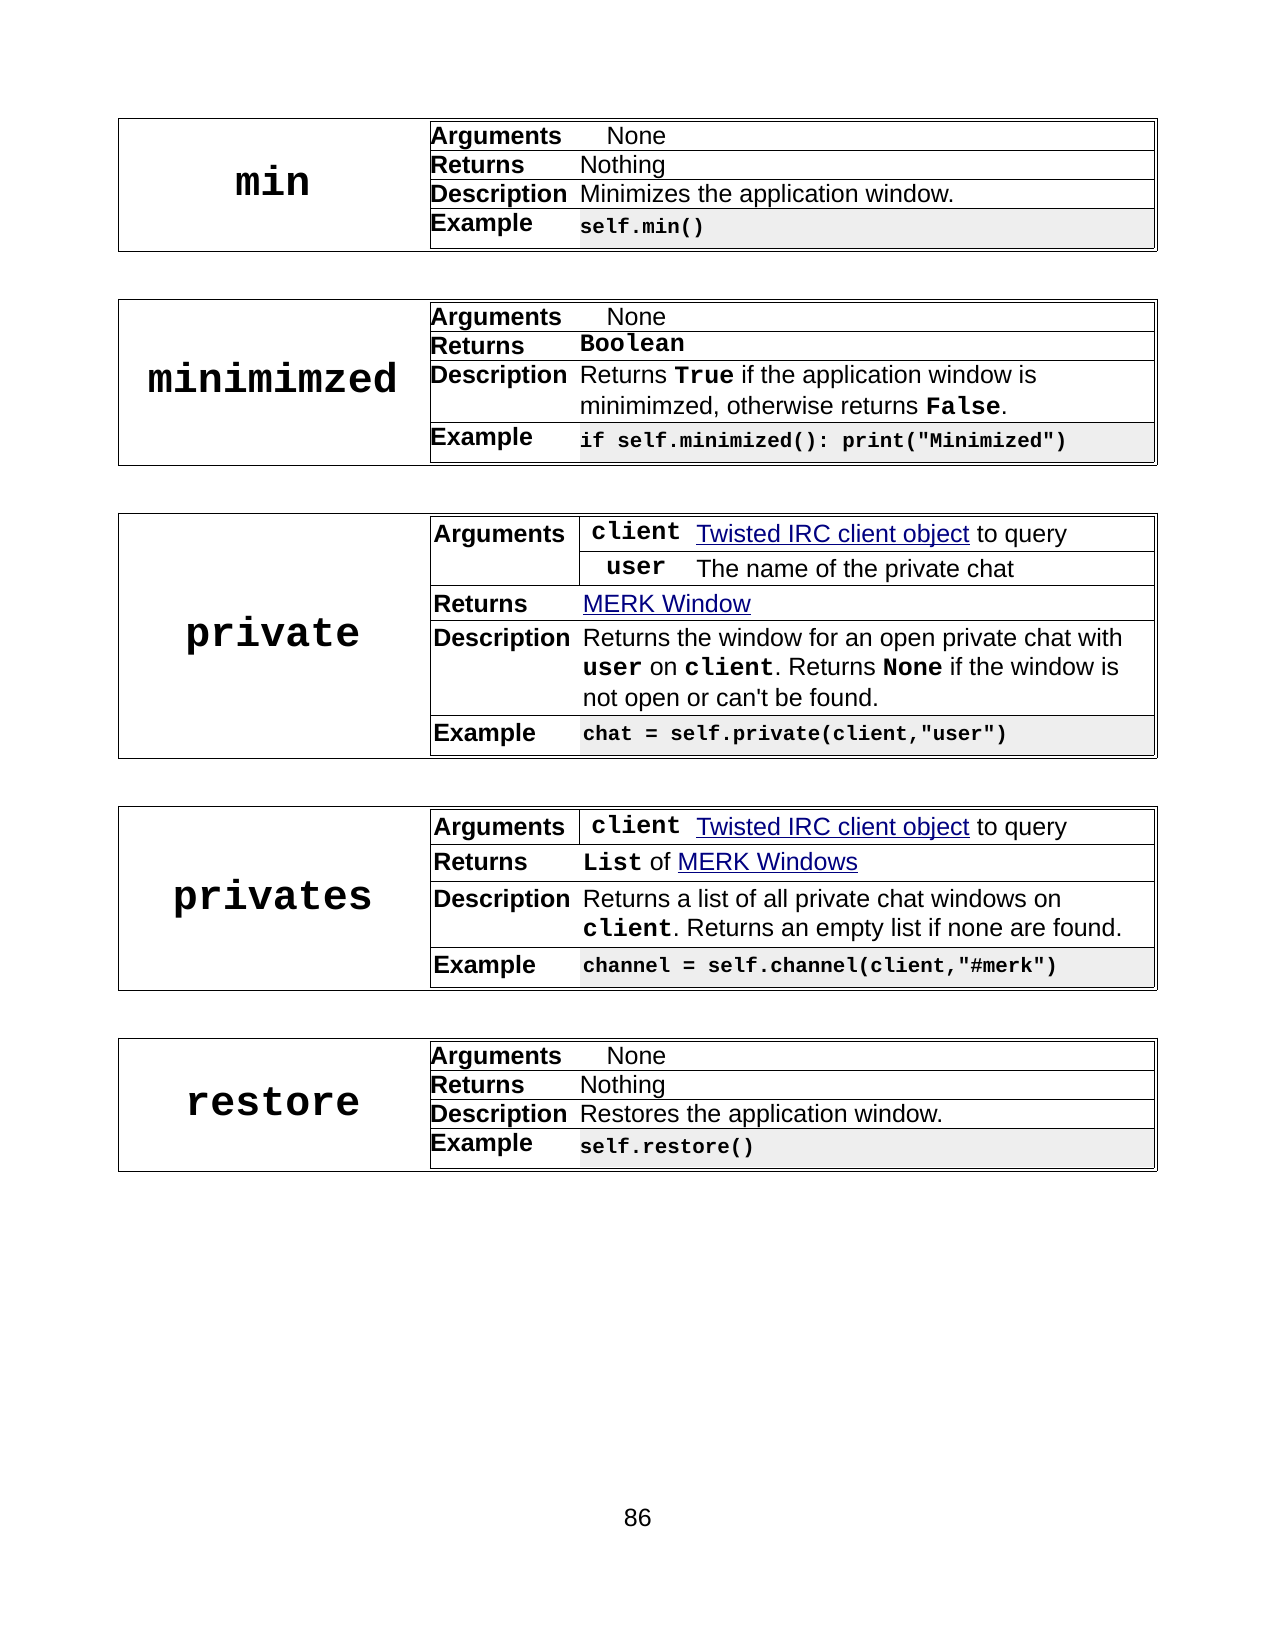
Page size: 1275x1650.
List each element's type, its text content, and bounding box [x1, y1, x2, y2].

table_cell Nothing [580, 1071, 1154, 1098]
table_header private [119, 514, 427, 758]
table_header [427, 300, 1157, 465]
table_header Arguments [431, 810, 579, 844]
table_cell Description [431, 1100, 579, 1127]
table_cell Returns [431, 151, 579, 179]
table_header None [580, 122, 693, 150]
table_header Arguments [431, 303, 579, 331]
table_cell Returns True if the application window is minimimzed, otherwise returns False. [580, 361, 1154, 422]
table_header [427, 807, 1157, 990]
table_header None [580, 1042, 693, 1070]
table_header [693, 303, 1154, 331]
table_header [427, 514, 1157, 758]
table_cell Returns [431, 1071, 579, 1098]
table_cell Nothing [580, 151, 1154, 179]
table_cell List of MERK Windows [580, 845, 1154, 881]
table_header privates [119, 807, 427, 990]
table_cell if self.minimized(): print("Minimized") [580, 423, 1154, 462]
table_cell Example [431, 948, 579, 987]
table_cell Returns [431, 845, 579, 881]
table_header [693, 1042, 1154, 1070]
table_cell Description [431, 180, 579, 208]
table_header Twisted IRC client object to query [693, 517, 1154, 551]
table_cell Example [431, 209, 579, 248]
table_header client [580, 810, 693, 844]
table_header [427, 1039, 1157, 1171]
table_cell channel = self.channel(client,"#merk") [580, 948, 1154, 987]
table_cell Description [431, 361, 579, 422]
table_header client [580, 517, 693, 551]
table_cell Example [431, 423, 579, 462]
table_cell MERK Window [580, 586, 1154, 620]
table_header restore [119, 1039, 427, 1171]
table_cell Boolean [580, 332, 1154, 359]
table_header None [580, 303, 693, 331]
table_header [427, 119, 1157, 251]
table_header Arguments [431, 517, 579, 551]
table_header Arguments [431, 1042, 579, 1070]
table_cell Returns the window for an open private chat with user on client. Returns None if the window is not open or can't be found. [580, 621, 1154, 715]
table_cell Minimizes the application window. [580, 180, 1154, 208]
table_header Twisted IRC client object to query [693, 810, 1154, 844]
table_cell Example [431, 1129, 579, 1167]
table_header minimimzed [119, 300, 427, 465]
table_cell Example [431, 716, 579, 755]
table_cell Restores the application window. [580, 1100, 1154, 1127]
table_header min [119, 119, 427, 251]
table_cell Description [431, 882, 579, 947]
table_cell Returns [431, 586, 579, 620]
table_cell Returns a list of all private chat windows on client. Returns an empty list if none are found. [580, 882, 1154, 947]
table_cell The name of the private chat [693, 552, 1154, 585]
table_cell chat = self.private(client,"user") [580, 716, 1154, 755]
table_cell user [580, 552, 693, 585]
table_cell Returns [431, 332, 579, 359]
table_cell self.min() [580, 209, 1154, 248]
table_cell self.restore() [580, 1129, 1154, 1167]
table_cell [431, 551, 579, 585]
table_header Arguments [431, 122, 579, 150]
table_cell Description [431, 621, 579, 715]
table_header [693, 122, 1154, 150]
